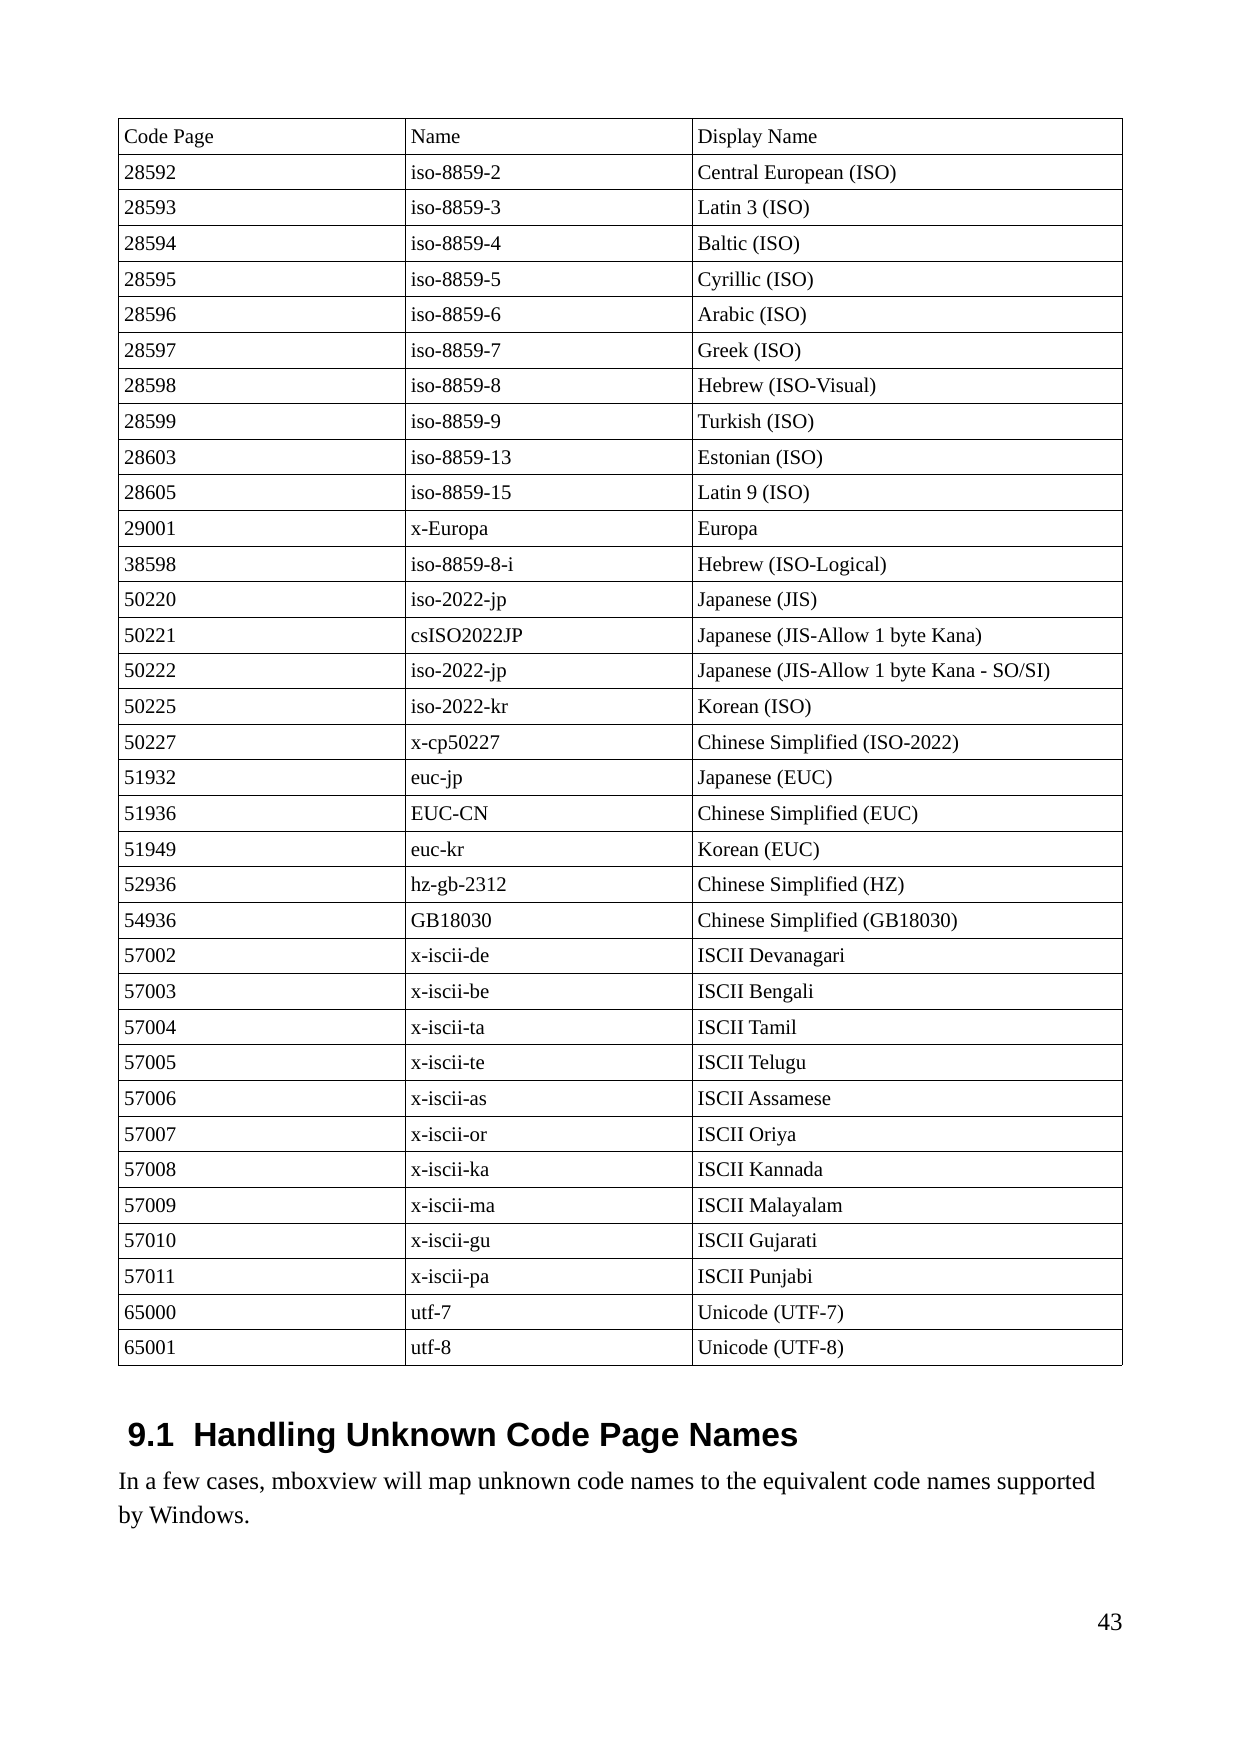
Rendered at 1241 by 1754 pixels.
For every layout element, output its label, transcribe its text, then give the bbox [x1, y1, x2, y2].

table_cell 28599 [119, 404, 405, 439]
table_cell ISCII Oriya [693, 1117, 1122, 1151]
table_cell 57008 [119, 1152, 405, 1187]
table_cell Japanese (JIS-Allow 1 byte Kana) [693, 618, 1122, 652]
table_cell Estonian (ISO) [693, 440, 1122, 474]
table_cell 57003 [119, 974, 405, 1009]
table_cell x-iscii-te [406, 1045, 692, 1080]
table_cell 28595 [119, 262, 405, 296]
table_cell 57007 [119, 1117, 405, 1151]
table_cell 57011 [119, 1259, 405, 1294]
table_cell iso-8859-2 [406, 155, 692, 189]
table_cell x-iscii-pa [406, 1259, 692, 1294]
table_cell x-iscii-or [406, 1117, 692, 1151]
table_cell Japanese (JIS-Allow 1 byte Kana - SO/SI) [693, 654, 1122, 688]
subtitle Handling Unknown Code Page Names [118, 1415, 1122, 1453]
table_cell x-iscii-as [406, 1081, 692, 1116]
table_cell ISCII Punjabi [693, 1259, 1122, 1294]
table_cell 28592 [119, 155, 405, 189]
table_cell 51936 [119, 796, 405, 831]
table_cell Unicode (UTF-8) [693, 1330, 1122, 1365]
table_cell Hebrew (ISO-Logical) [693, 547, 1122, 581]
table_cell 65000 [119, 1295, 405, 1329]
table_cell iso-8859-15 [406, 475, 692, 510]
table_cell 51932 [119, 760, 405, 795]
table_cell iso-2022-jp [406, 654, 692, 688]
table_cell Chinese Simplified (GB18030) [693, 903, 1122, 937]
table_cell 51949 [119, 832, 405, 866]
table_cell 50225 [119, 689, 405, 724]
table_cell 28594 [119, 226, 405, 261]
table_cell 29001 [119, 511, 405, 546]
table_cell x-iscii-be [406, 974, 692, 1009]
table_cell 50220 [119, 582, 405, 617]
table_cell ISCII Kannada [693, 1152, 1122, 1187]
table_cell ISCII Bengali [693, 974, 1122, 1009]
table_cell iso-8859-3 [406, 190, 692, 225]
table_cell iso-8859-8 [406, 369, 692, 403]
table_cell 28597 [119, 333, 405, 367]
table_cell Japanese (JIS) [693, 582, 1122, 617]
table_cell Chinese Simplified (ISO-2022) [693, 725, 1122, 759]
table_cell 57006 [119, 1081, 405, 1116]
table_cell euc-kr [406, 832, 692, 866]
table_cell Greek (ISO) [693, 333, 1122, 367]
table_cell iso-8859-9 [406, 404, 692, 439]
table_cell utf-7 [406, 1295, 692, 1329]
table_cell 57005 [119, 1045, 405, 1080]
table_cell Arabic (ISO) [693, 297, 1122, 332]
table_cell Central European (ISO) [693, 155, 1122, 189]
table_cell 50227 [119, 725, 405, 759]
table_cell GB18030 [406, 903, 692, 937]
table_cell 57004 [119, 1010, 405, 1044]
table_cell Cyrillic (ISO) [693, 262, 1122, 296]
table_cell hz-gb-2312 [406, 867, 692, 902]
table_cell Hebrew (ISO-Visual) [693, 369, 1122, 403]
table_cell Korean (EUC) [693, 832, 1122, 866]
table_cell Latin 9 (ISO) [693, 475, 1122, 510]
table_cell 50222 [119, 654, 405, 688]
table_cell iso-8859-8-i [406, 547, 692, 581]
text In a few cases, mboxview will map unknown code names to the equivalent code names supported by Windows. [118, 1466, 1122, 1529]
table_cell x-iscii-ta [406, 1010, 692, 1044]
table_cell Chinese Simplified (EUC) [693, 796, 1122, 831]
table_cell Baltic (ISO) [693, 226, 1122, 261]
table_cell Korean (ISO) [693, 689, 1122, 724]
table_cell iso-2022-jp [406, 582, 692, 617]
table_cell EUC-CN [406, 796, 692, 831]
table_cell iso-8859-4 [406, 226, 692, 261]
table_header Code Page [119, 119, 405, 154]
table_cell 54936 [119, 903, 405, 937]
table_cell 28598 [119, 369, 405, 403]
table_header Name [406, 119, 692, 154]
table_cell 38598 [119, 547, 405, 581]
table_cell 28596 [119, 297, 405, 332]
table_cell euc-jp [406, 760, 692, 795]
table_cell Europa [693, 511, 1122, 546]
table_cell x-iscii-de [406, 939, 692, 973]
table_cell 65001 [119, 1330, 405, 1365]
table_cell x-iscii-gu [406, 1224, 692, 1258]
table_cell Latin 3 (ISO) [693, 190, 1122, 225]
table_cell x-cp50227 [406, 725, 692, 759]
table_cell ISCII Devanagari [693, 939, 1122, 973]
table_cell csISO2022JP [406, 618, 692, 652]
table_cell ISCII Gujarati [693, 1224, 1122, 1258]
table_cell x-Europa [406, 511, 692, 546]
table_cell iso-8859-7 [406, 333, 692, 367]
table_cell ISCII Tamil [693, 1010, 1122, 1044]
table_cell 50221 [119, 618, 405, 652]
table_cell x-iscii-ka [406, 1152, 692, 1187]
table_cell Turkish (ISO) [693, 404, 1122, 439]
table_cell Unicode (UTF-7) [693, 1295, 1122, 1329]
table_cell x-iscii-ma [406, 1188, 692, 1222]
table_cell iso-8859-6 [406, 297, 692, 332]
table_cell iso-2022-kr [406, 689, 692, 724]
table_cell 52936 [119, 867, 405, 902]
table_cell ISCII Telugu [693, 1045, 1122, 1080]
table_cell ISCII Assamese [693, 1081, 1122, 1116]
table_cell utf-8 [406, 1330, 692, 1365]
table_cell 28603 [119, 440, 405, 474]
table_cell 57002 [119, 939, 405, 973]
table_cell Japanese (EUC) [693, 760, 1122, 795]
table_cell 57010 [119, 1224, 405, 1258]
table_cell Chinese Simplified (HZ) [693, 867, 1122, 902]
table_cell 28605 [119, 475, 405, 510]
table_cell iso-8859-5 [406, 262, 692, 296]
table_cell 57009 [119, 1188, 405, 1222]
table_cell iso-8859-13 [406, 440, 692, 474]
table_cell 28593 [119, 190, 405, 225]
table_cell ISCII Malayalam [693, 1188, 1122, 1222]
table_header Display Name [693, 119, 1122, 154]
